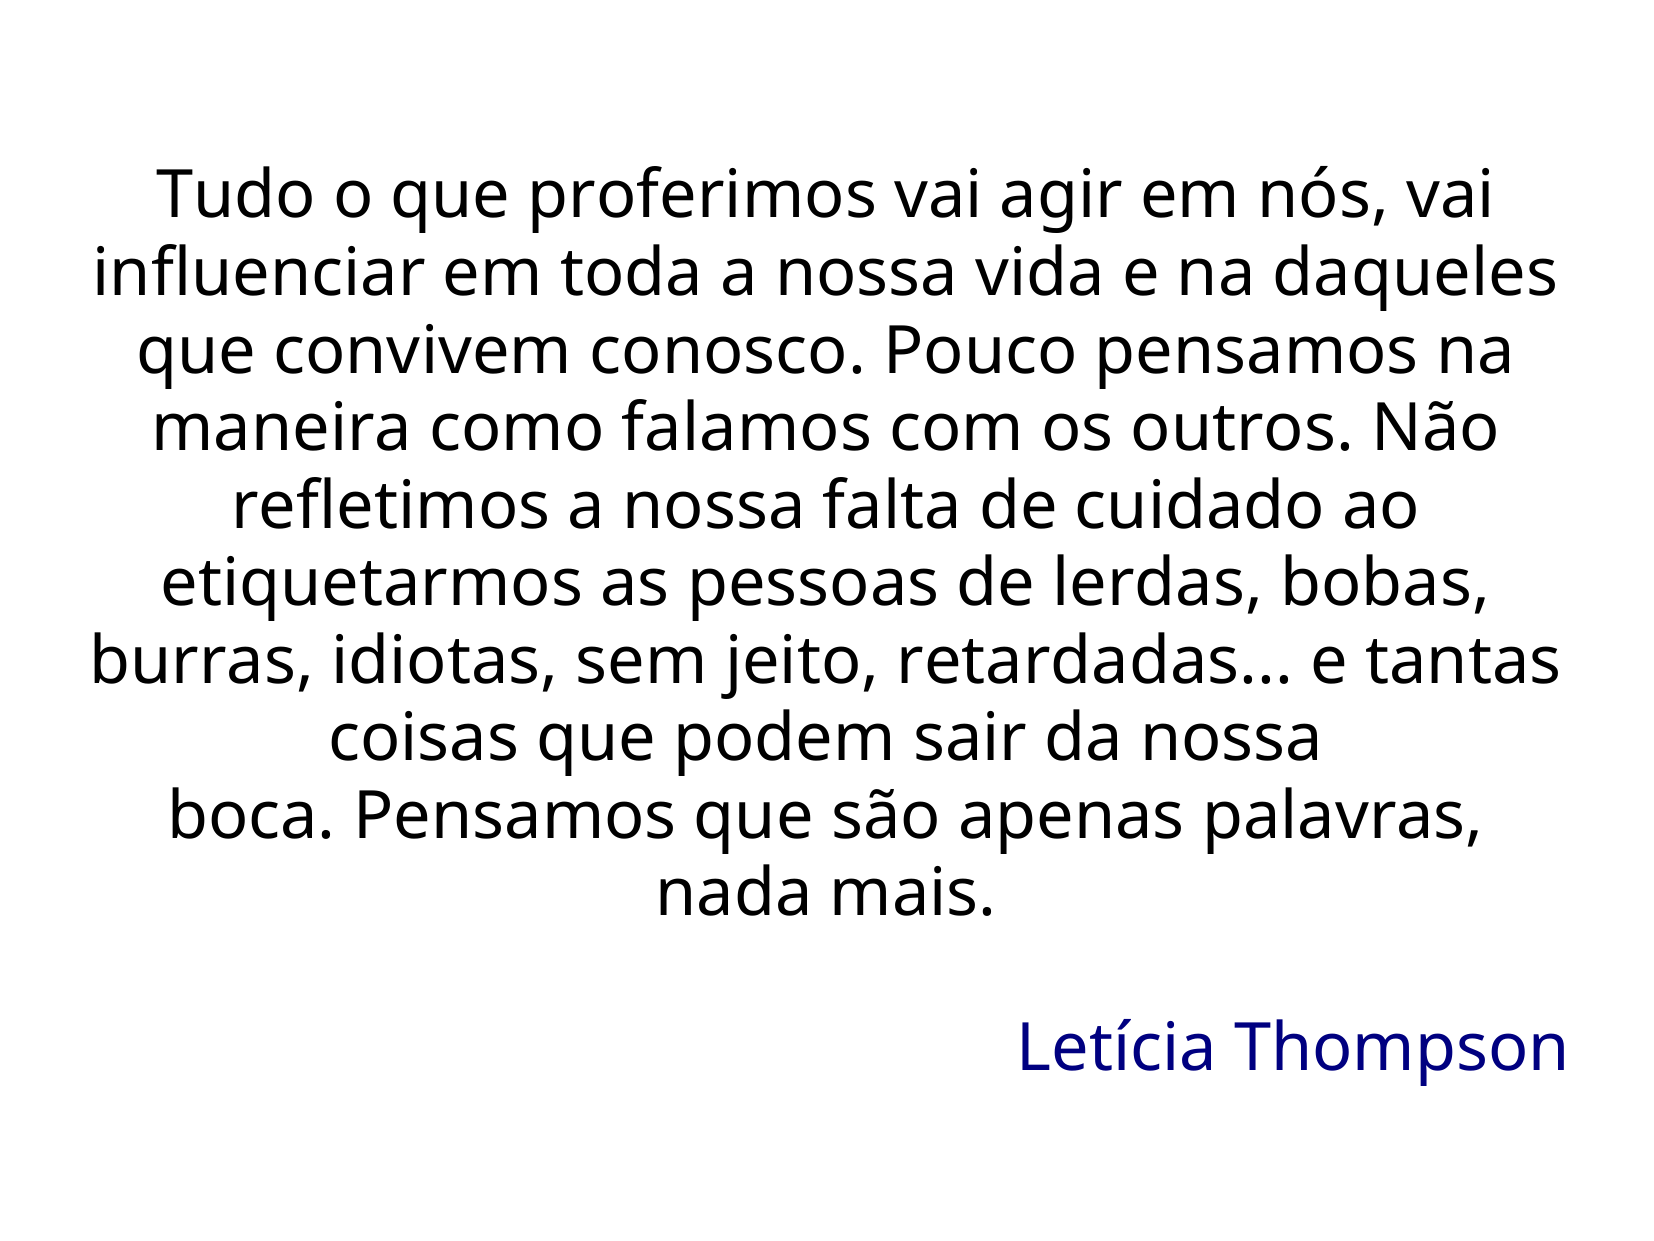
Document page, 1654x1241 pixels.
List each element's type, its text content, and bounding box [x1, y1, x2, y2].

text_box Tudo o que proferimos vai agir em nós, vai influenciar em toda a nossa vida e na daqueles que convivem conosco. Pouco pensamos na maneira como falamos com os outros. Não refletimos a nossa falta de cuidado ao etiquetarmos as pessoas de lerdas, bobas, burras, idiotas, sem jeito, retardadas... e tantas coisas que podem sair da nossa boca. Pensamos que são apenas palavras, nada mais. Letícia Thompson [82, 154, 1571, 1086]
